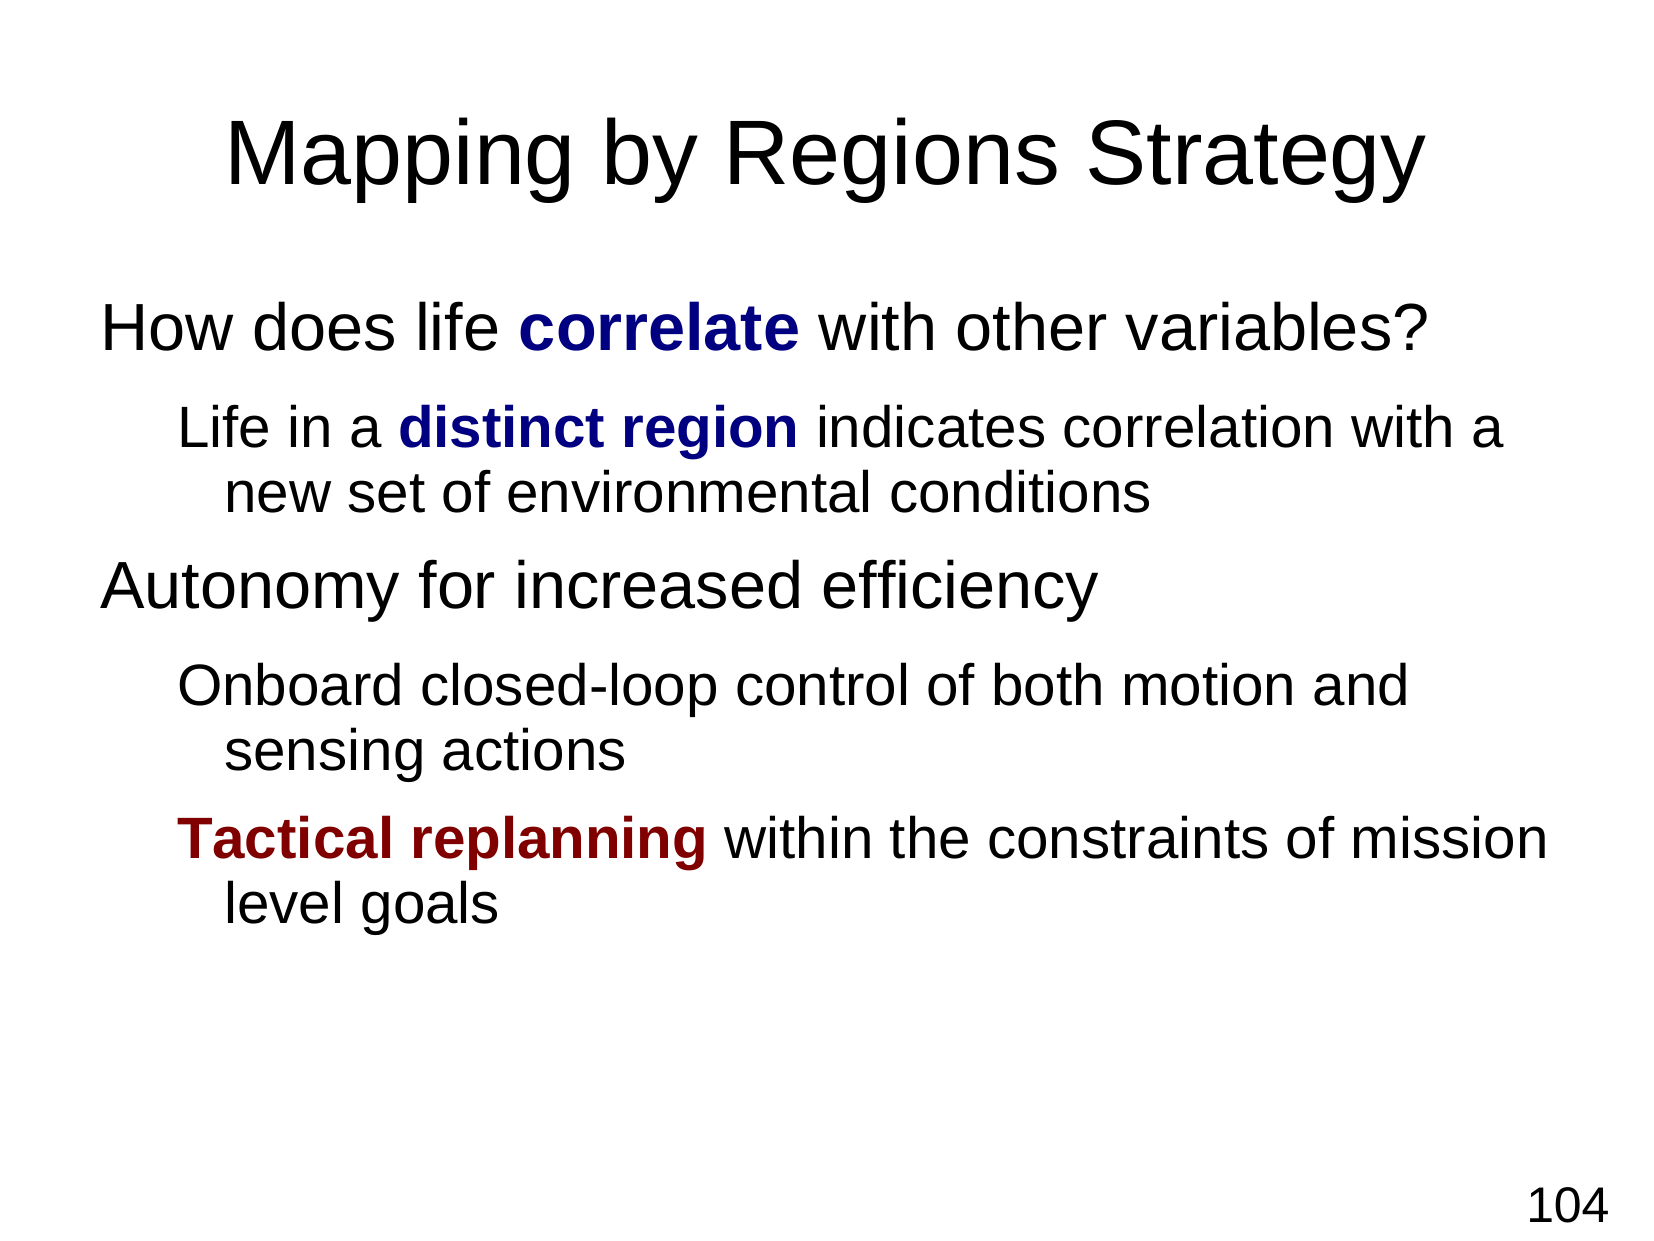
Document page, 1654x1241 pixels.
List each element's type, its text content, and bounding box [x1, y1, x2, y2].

title Mapping by Regions Strategy [82, 49, 1571, 257]
list How does life correlate with other variables? Life in a distinct region indicates correlation with a new set of environmental conditions Autonomy for increased efficiency Onboard closed-loop control of both motion and sensing actions Tactical replanning within the constraints of mission level goals [82, 290, 1571, 1109]
